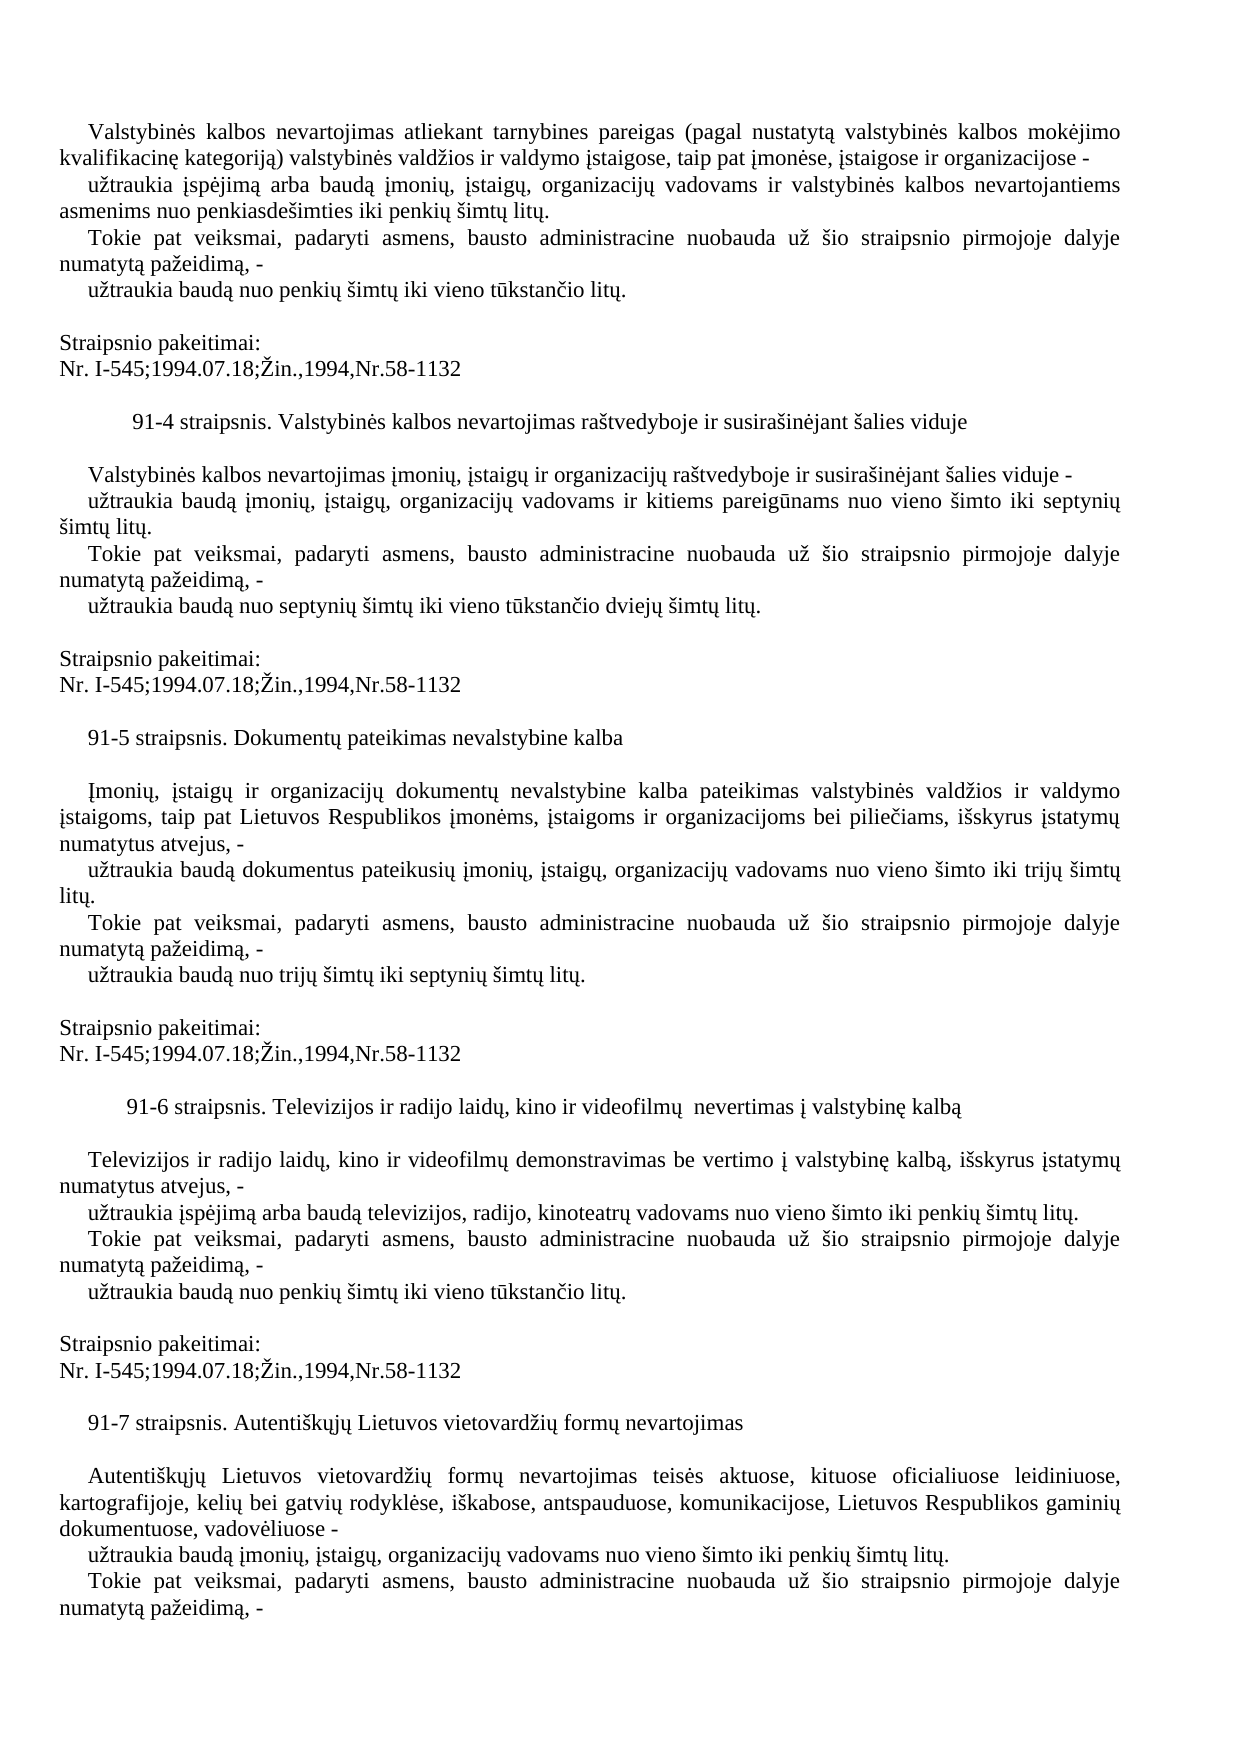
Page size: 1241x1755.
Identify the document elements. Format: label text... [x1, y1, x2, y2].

text užtraukia baudą įmonių, įstaigų, organizacijų vadovams ir kitiems pareigūnams nuo vieno šimto iki septynių šimtų litų. [59, 487, 1122, 540]
text 91-7 straipsnis. Autentiškųjų Lietuvos vietovardžių formų nevartojimas [59, 1409, 1122, 1436]
text Tokie pat veiksmai, padaryti asmens, bausto administracine nuobauda už šio straipsnio pirmojoje dalyje numatytą pažeidimą, - [59, 1568, 1122, 1620]
text užtraukia baudą įmonių, įstaigų, organizacijų vadovams nuo vieno šimto iki penkių šimtų litų. [59, 1541, 1122, 1568]
text Televizijos ir radijo laidų, kino ir videofilmų demonstravimas be vertimo į valstybinę kalbą, išskyrus įstatymų numatytus atvejus, - [59, 1146, 1122, 1199]
text Įmonių, įstaigų ir organizacijų dokumentų nevalstybine kalba pateikimas valstybinės valdžios ir valdymo įstaigoms, taip pat Lietuvos Respublikos įmonėms, įstaigoms ir organizacijoms bei piliečiams, išskyrus įstatymų numatytus atvejus, - [59, 777, 1122, 856]
text Autentiškųjų Lietuvos vietovardžių formų nevartojimas teisės aktuose, kituose oficialiuose leidiniuose, kartografijoje, kelių bei gatvių rodyklėse, iškabose, antspauduose, komunikacijose, Lietuvos Respublikos gaminių dokumentuose, vadovėliuose - [59, 1462, 1122, 1541]
text Straipsnio pakeitimai: [59, 645, 1122, 672]
text Tokie pat veiksmai, padaryti asmens, bausto administracine nuobauda už šio straipsnio pirmojoje dalyje numatytą pažeidimą, - [59, 540, 1122, 592]
text užtraukia baudą nuo trijų šimtų iki septynių šimtų litų. [59, 961, 1122, 988]
text Straipsnio pakeitimai: [59, 1330, 1122, 1357]
text Straipsnio pakeitimai: [59, 1014, 1122, 1041]
text 91-6 straipsnis. Televizijos ir radijo laidų, kino ir videofilmų nevertimas į valstybinę kalbą [59, 1093, 1122, 1119]
text Nr. I-545;1994.07.18;Žin.,1994,Nr.58-1132 [59, 1357, 1122, 1383]
text užtraukia baudą nuo septynių šimtų iki vieno tūkstančio dviejų šimtų litų. [59, 592, 1122, 619]
text Valstybinės kalbos nevartojimas atliekant tarnybines pareigas (pagal nustatytą valstybinės kalbos mokėjimo kvalifikacinę kategoriją) valstybinės valdžios ir valdymo įstaigose, taip pat įmonėse, įstaigose ir organizacijose - [59, 118, 1122, 171]
text užtraukia baudą nuo penkių šimtų iki vieno tūkstančio litų. [59, 1278, 1122, 1304]
text Tokie pat veiksmai, padaryti asmens, bausto administracine nuobauda už šio straipsnio pirmojoje dalyje numatytą pažeidimą, - [59, 223, 1122, 276]
text Nr. I-545;1994.07.18;Žin.,1994,Nr.58-1132 [59, 1041, 1122, 1067]
text Tokie pat veiksmai, padaryti asmens, bausto administracine nuobauda už šio straipsnio pirmojoje dalyje numatytą pažeidimą, - [59, 1225, 1122, 1278]
text 91-5 straipsnis. Dokumentų pateikimas nevalstybine kalba [59, 724, 1122, 751]
text Straipsnio pakeitimai: [59, 329, 1122, 355]
text užtraukia baudą nuo penkių šimtų iki vieno tūkstančio litų. [59, 276, 1122, 303]
text Valstybinės kalbos nevartojimas įmonių, įstaigų ir organizacijų raštvedyboje ir susirašinėjant šalies viduje - [59, 461, 1122, 487]
text užtraukia baudą dokumentus pateikusių įmonių, įstaigų, organizacijų vadovams nuo vieno šimto iki trijų šimtų litų. [59, 856, 1122, 909]
text 91-4 straipsnis. Valstybinės kalbos nevartojimas raštvedyboje ir susirašinėjant šalies viduje [59, 408, 1122, 434]
text Tokie pat veiksmai, padaryti asmens, bausto administracine nuobauda už šio straipsnio pirmojoje dalyje numatytą pažeidimą, - [59, 909, 1122, 961]
text Nr. I-545;1994.07.18;Žin.,1994,Nr.58-1132 [59, 672, 1122, 698]
text užtraukia įspėjimą arba baudą televizijos, radijo, kinoteatrų vadovams nuo vieno šimto iki penkių šimtų litų. [59, 1199, 1122, 1225]
text Nr. I-545;1994.07.18;Žin.,1994,Nr.58-1132 [59, 355, 1122, 382]
text užtraukia įspėjimą arba baudą įmonių, įstaigų, organizacijų vadovams ir valstybinės kalbos nevartojantiems asmenims nuo penkiasdešimties iki penkių šimtų litų. [59, 171, 1122, 223]
